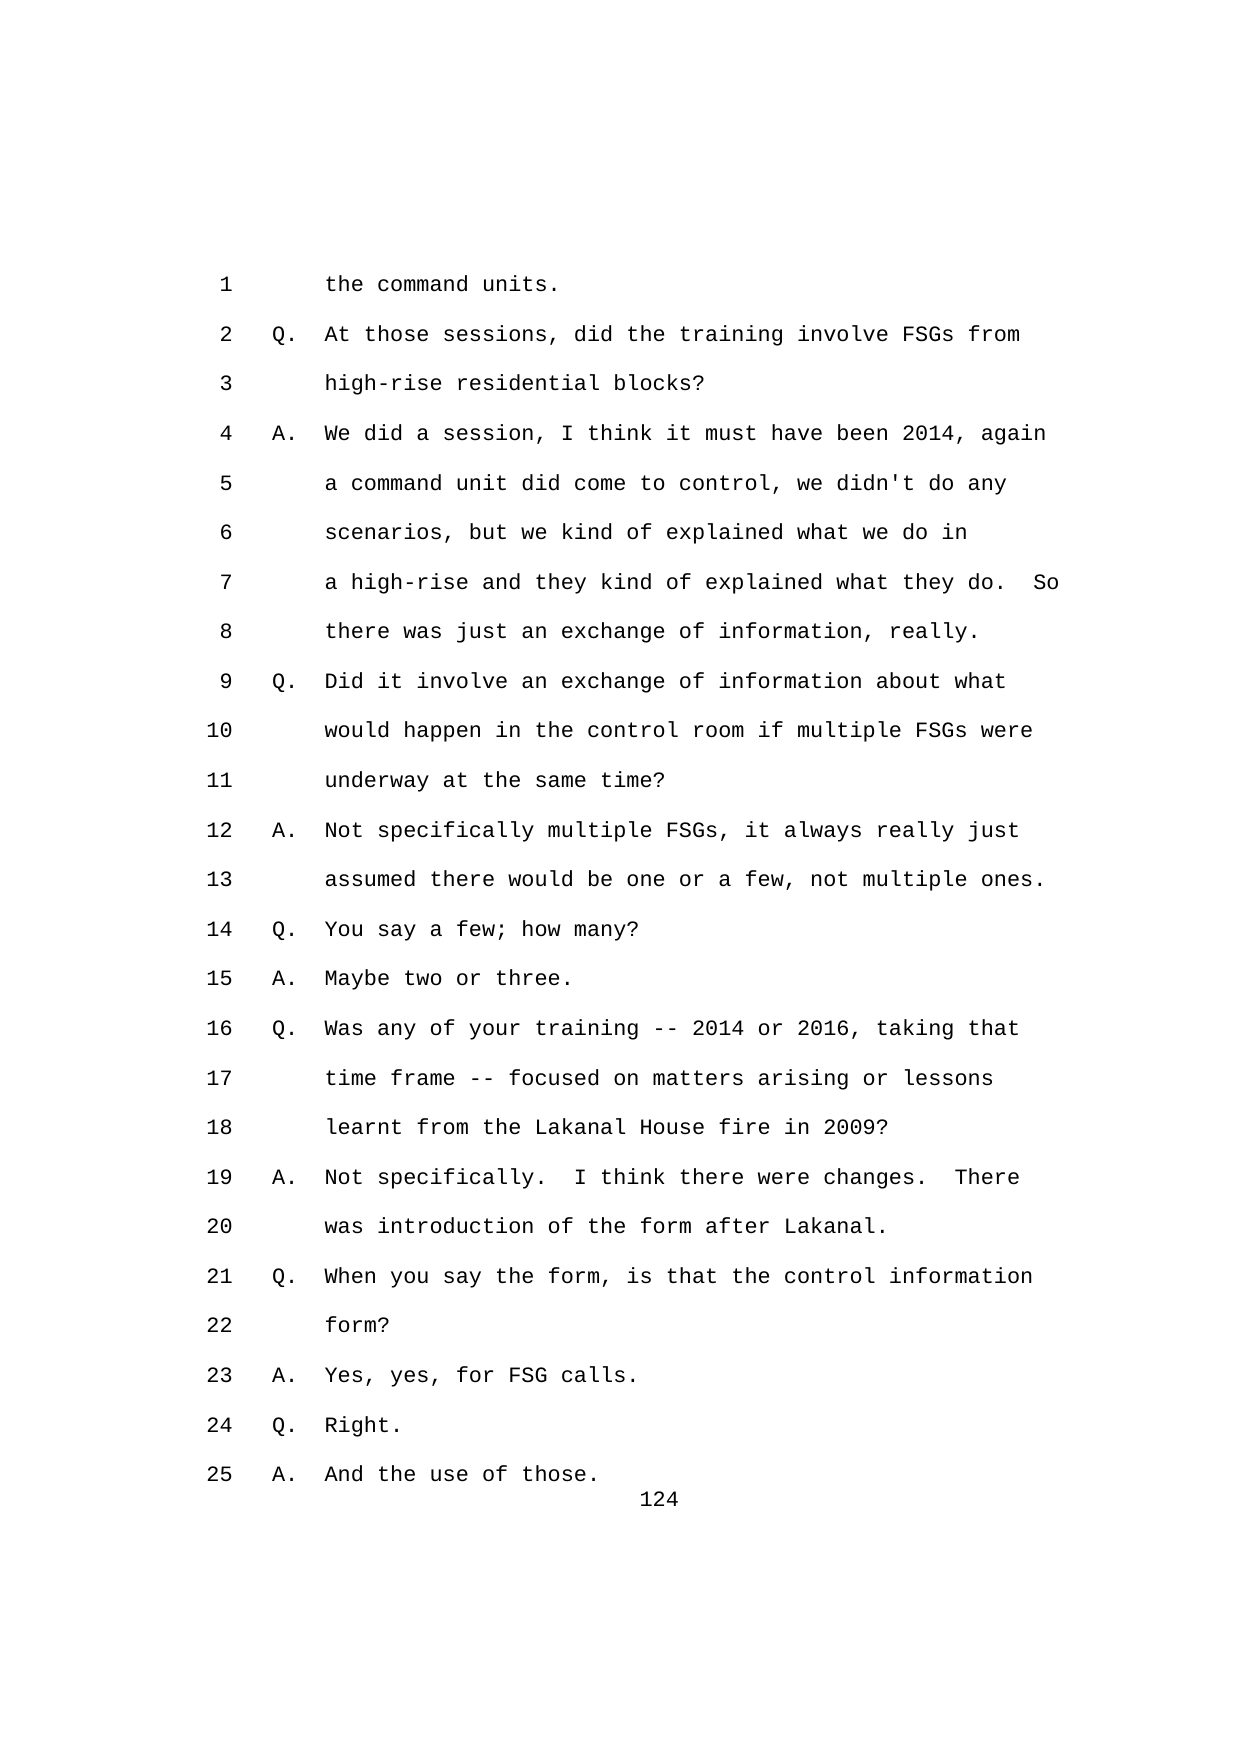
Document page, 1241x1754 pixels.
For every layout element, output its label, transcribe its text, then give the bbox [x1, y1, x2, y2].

text 15 A. Maybe two or three. [75, 967, 1165, 992]
text 7 a high-rise and they kind of explained what they do. So [75, 571, 1165, 596]
text 17 time frame -- focused on matters arising or lessons [75, 1067, 1165, 1091]
text 16 Q. Was any of your training -- 2014 or 2016, taking that [75, 1017, 1165, 1042]
text 2 Q. At those sessions, did the training involve FSGs from [75, 323, 1165, 348]
text 124 [75, 1488, 1165, 1513]
text 22 form? [75, 1314, 1165, 1339]
text 18 learnt from the Lakanal House fire in 2009? [75, 1116, 1165, 1141]
text 23 A. Yes, yes, for FSG calls. [75, 1364, 1165, 1389]
text 11 underway at the same time? [75, 769, 1165, 794]
text 24 Q. Right. [75, 1414, 1165, 1438]
text 5 a command unit did come to control, we didn't do any [75, 472, 1165, 496]
text 4 A. We did a session, I think it must have been 2014, again [75, 422, 1165, 447]
text 20 was introduction of the form after Lakanal. [75, 1215, 1165, 1240]
text 6 scenarios, but we kind of explained what we do in [75, 521, 1165, 546]
text 1 the command units. [75, 273, 1165, 298]
text 14 Q. You say a few; how many? [75, 918, 1165, 943]
text 25 A. And the use of those. [75, 1463, 1165, 1488]
text 13 assumed there would be one or a few, not multiple ones. [75, 868, 1165, 893]
text 19 A. Not specifically. I think there were changes. There [75, 1166, 1165, 1191]
text 21 Q. When you say the form, is that the control information [75, 1265, 1165, 1290]
text 10 would happen in the control room if multiple FSGs were [75, 719, 1165, 744]
text 8 there was just an exchange of information, really. [75, 620, 1165, 645]
text 9 Q. Did it involve an exchange of information about what [75, 670, 1165, 695]
text 12 A. Not specifically multiple FSGs, it always really just [75, 819, 1165, 843]
text 3 high-rise residential blocks? [75, 372, 1165, 397]
